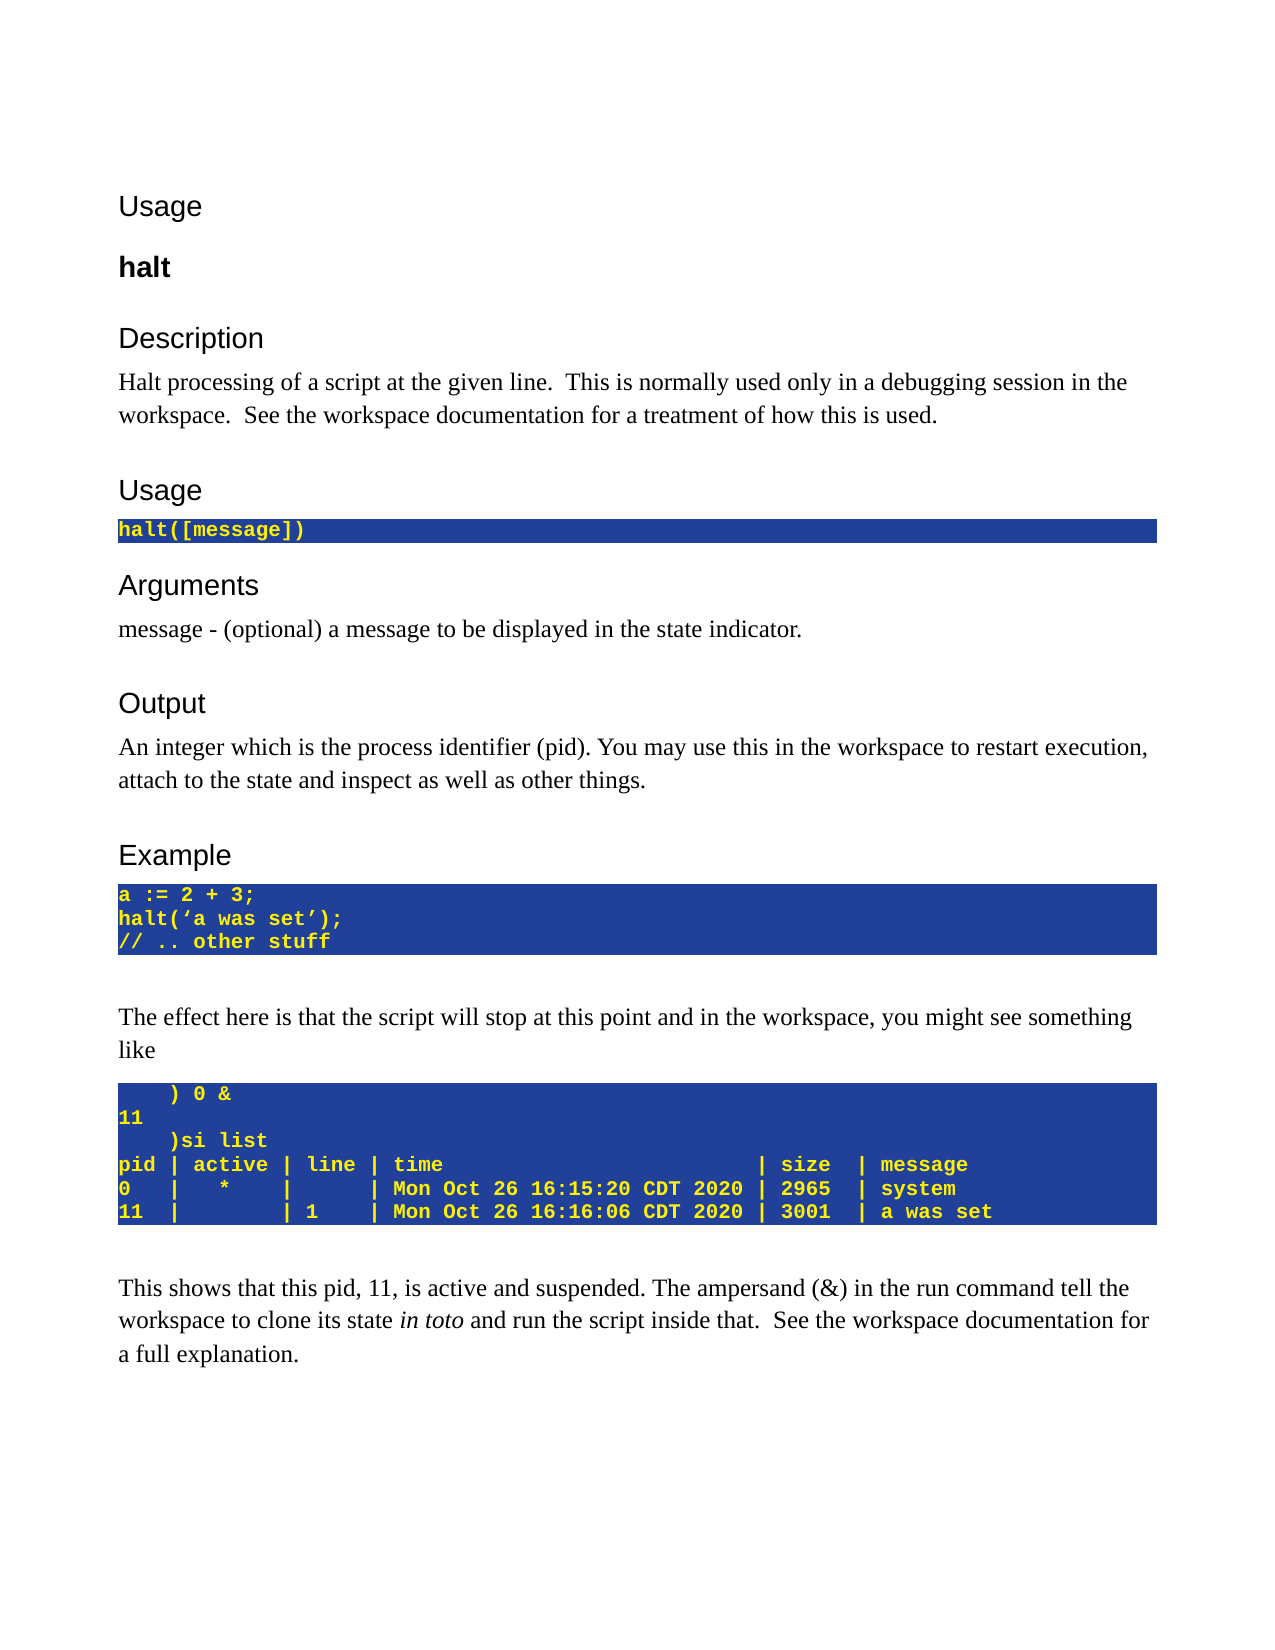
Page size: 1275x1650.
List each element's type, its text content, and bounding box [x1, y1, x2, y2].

subtitle Arguments [118, 568, 1157, 601]
subtitle Usage [118, 189, 1157, 223]
text ) 0 & [118, 1083, 1157, 1107]
text a := 2 + 3; [118, 884, 1157, 908]
text The effect here is that the script will stop at this point and in the workspace, you might see something like [118, 1002, 1157, 1064]
subtitle Description [118, 321, 1157, 355]
text 0 | * | | Mon Oct 26 16:15:20 CDT 2020 | 2965 | system [118, 1178, 1157, 1201]
subtitle Output [118, 686, 1157, 720]
text This shows that this pid, 11, is active and suspended. The ampersand (&) in the run command tell the workspace to clone its state in toto and run the script inside that. See the workspace documentation for a full explanation. [118, 1273, 1157, 1367]
text )si list [118, 1130, 1157, 1154]
text pid | active | line | time | size | message [118, 1154, 1157, 1178]
text // .. other stuff [118, 931, 1157, 955]
subtitle Example [118, 838, 1157, 871]
subtitle halt [118, 250, 1157, 284]
text halt(‘a was set’); [118, 908, 1157, 931]
text message - (optional) a message to be displayed in the state indicator. [118, 614, 1157, 642]
text An integer which is the process identifier (pid). You may use this in the workspace to restart execution, attach to the state and inspect as well as other things. [118, 732, 1157, 794]
text 11 | | 1 | Mon Oct 26 16:16:06 CDT 2020 | 3001 | a was set [118, 1201, 1157, 1225]
text halt([message]) [118, 519, 1157, 543]
subtitle Usage [118, 473, 1157, 506]
text Halt processing of a script at the given line. This is normally used only in a debugging session in the workspace. See the workspace documentation for a treatment of how this is used. [118, 367, 1157, 429]
text 11 [118, 1107, 1157, 1130]
